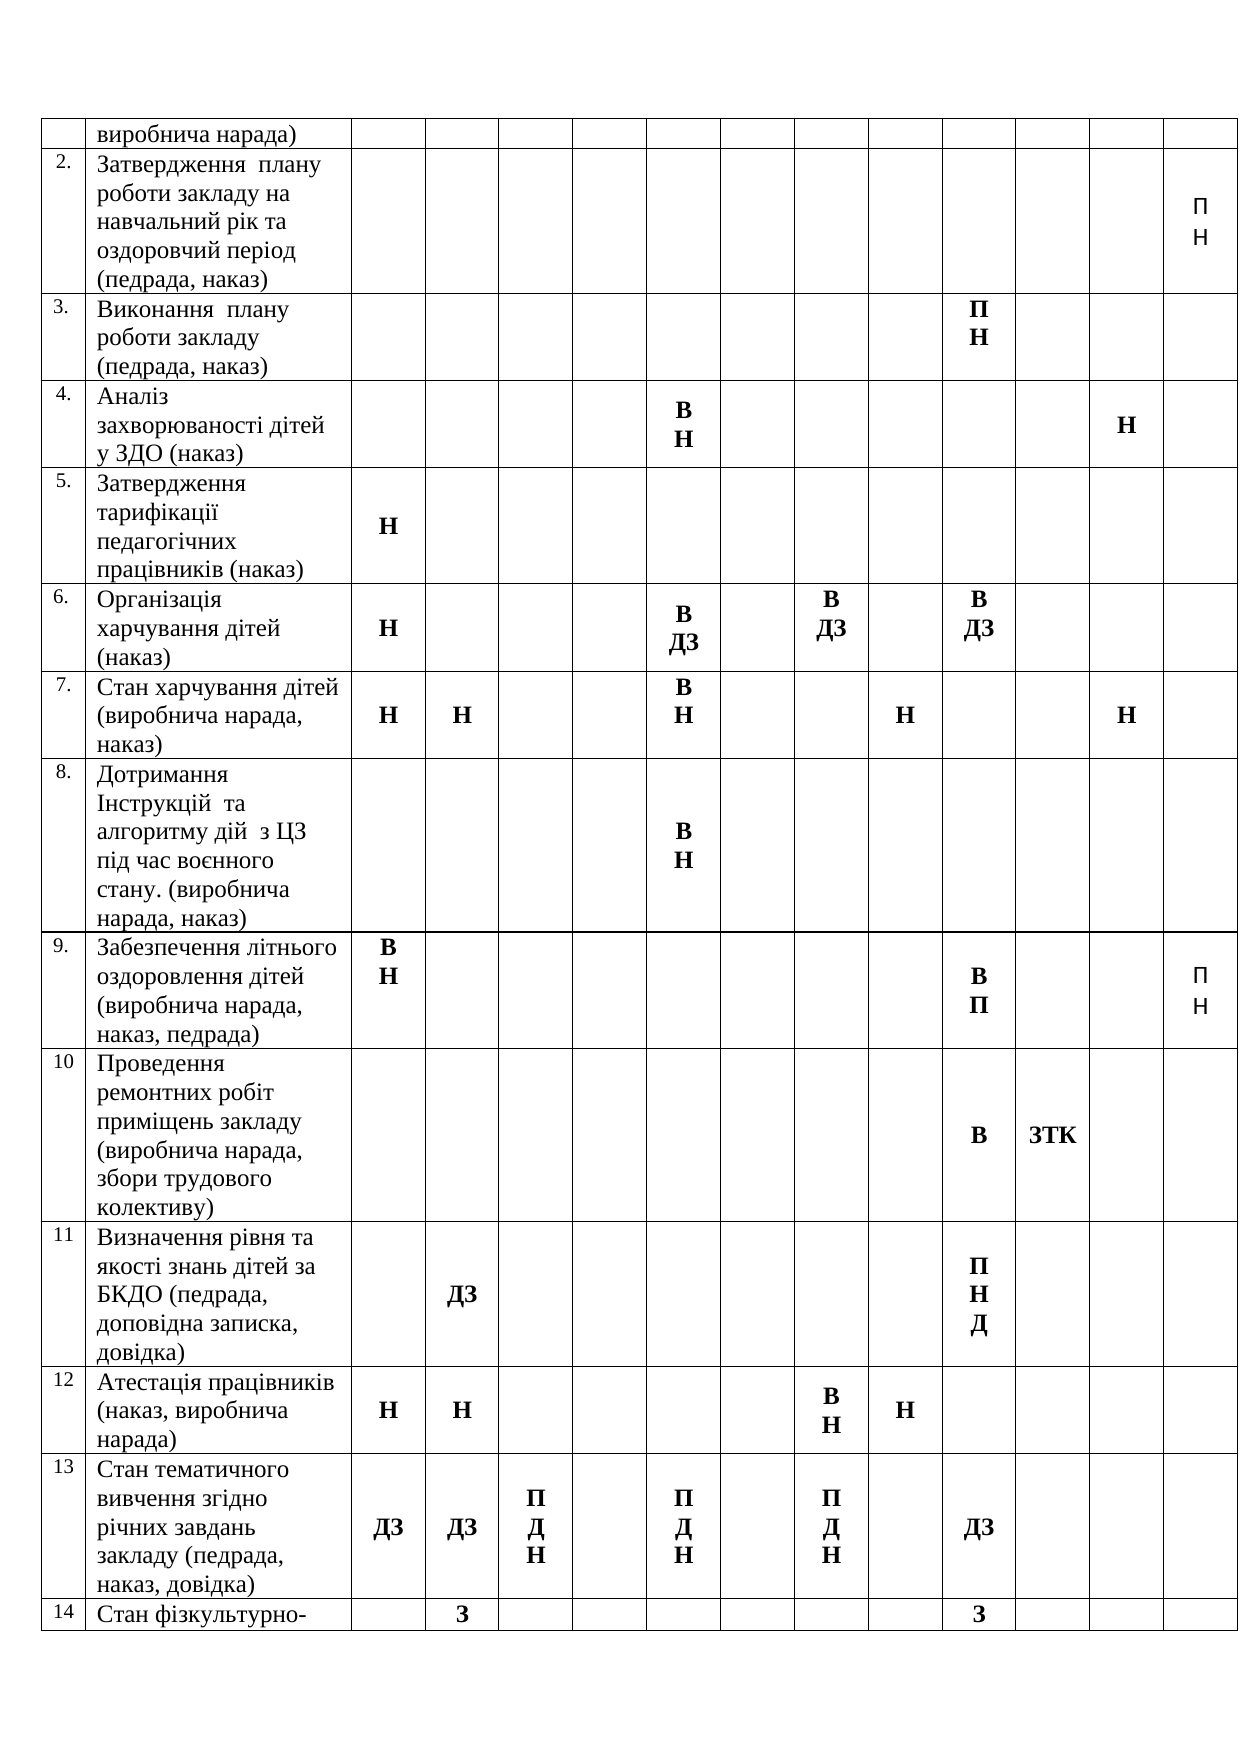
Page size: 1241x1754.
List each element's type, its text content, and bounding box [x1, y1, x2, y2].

table_cell [721, 759, 794, 931]
table_cell [869, 294, 942, 380]
table_cell [1016, 584, 1089, 671]
table_cell 4. [42, 381, 85, 467]
table_cell ДЗ [352, 1454, 425, 1598]
table_cell [1164, 1222, 1237, 1366]
table_cell Аналіз захворюваності дітей у ЗДО (наказ) [86, 381, 351, 467]
table_cell [573, 294, 646, 380]
table_cell [1016, 381, 1089, 467]
table_cell 7. [42, 672, 85, 758]
table_cell [721, 381, 794, 467]
table_cell П Н [1164, 149, 1237, 293]
table_cell Атестація працівників (наказ, виробнича нарада) [86, 1367, 351, 1453]
table_cell [1090, 759, 1163, 931]
table_cell [721, 1367, 794, 1453]
table_cell [721, 584, 794, 671]
table_cell [499, 1367, 572, 1453]
table_cell [721, 1599, 794, 1629]
table_cell [573, 1599, 646, 1629]
table_cell [795, 672, 868, 758]
table_cell Н [352, 584, 425, 671]
table_cell [499, 1049, 572, 1221]
table_cell [795, 119, 868, 148]
table_cell [1090, 149, 1163, 293]
table_cell [426, 933, 498, 1047]
table_cell Затвердження тарифікації педагогічних працівників (наказ) [86, 468, 351, 583]
table_cell [352, 1049, 425, 1221]
table_cell [499, 759, 572, 931]
table_cell П Н Д [943, 1222, 1015, 1366]
table_cell [943, 119, 1015, 148]
table_cell [869, 933, 942, 1047]
table_cell [573, 468, 646, 583]
table_cell [1016, 119, 1089, 148]
table_cell [647, 1049, 720, 1221]
table_cell [1016, 933, 1089, 1047]
table_cell [943, 672, 1015, 758]
table_cell [426, 294, 498, 380]
table_cell [795, 468, 868, 583]
table_cell [721, 468, 794, 583]
table_cell [795, 1049, 868, 1221]
table_cell [943, 759, 1015, 931]
table_cell Н [869, 1367, 942, 1453]
table_cell [795, 1222, 868, 1366]
table_cell Стан фізкультурно- [86, 1599, 351, 1629]
table_cell [426, 119, 498, 148]
table_cell [1164, 1454, 1237, 1598]
table_cell [943, 468, 1015, 583]
table_cell [869, 149, 942, 293]
table_cell [795, 1599, 868, 1629]
table_cell [426, 584, 498, 671]
table_cell Н [352, 1367, 425, 1453]
table_cell [1016, 468, 1089, 583]
table_cell З [426, 1599, 498, 1629]
table_cell [795, 149, 868, 293]
table_cell [1090, 1599, 1163, 1629]
table_cell 5. [42, 468, 85, 583]
table_cell П Д Н [647, 1454, 720, 1598]
table_cell [943, 1367, 1015, 1453]
table_cell 11 [42, 1222, 85, 1366]
table_cell [352, 1222, 425, 1366]
table_cell П Н [1164, 933, 1237, 1047]
table_cell [721, 294, 794, 380]
table_cell [795, 759, 868, 931]
table_cell [795, 933, 868, 1047]
table_cell 3. [42, 294, 85, 380]
table_cell В Н [352, 933, 425, 1047]
table_cell В ДЗ [943, 584, 1015, 671]
table_cell Визначення рівня та якості знань дітей за БКДО (педрада, доповідна записка, довідка) [86, 1222, 351, 1366]
table_cell [721, 933, 794, 1047]
table_cell [426, 149, 498, 293]
table_cell [721, 119, 794, 148]
table_cell [647, 1367, 720, 1453]
table_cell [1090, 1222, 1163, 1366]
table_cell В Н [647, 759, 720, 931]
table_cell [1164, 584, 1237, 671]
table_cell [426, 468, 498, 583]
table_cell Проведення ремонтних робіт приміщень закладу (виробнича нарада, збори трудового колективу) [86, 1049, 351, 1221]
table_cell 8. [42, 759, 85, 931]
table_cell Н [352, 672, 425, 758]
table_cell [1164, 468, 1237, 583]
table_cell [1016, 759, 1089, 931]
table_cell [1090, 1049, 1163, 1221]
table_cell Стан харчування дітей (виробнича нарада, наказ) [86, 672, 351, 758]
table_cell Н [352, 468, 425, 583]
table_cell [1090, 119, 1163, 148]
table_cell З [943, 1599, 1015, 1629]
table_cell [1090, 294, 1163, 380]
table_cell П Н [943, 294, 1015, 380]
table_cell [426, 759, 498, 931]
table_cell [1090, 1454, 1163, 1598]
table_cell [426, 1049, 498, 1221]
table_cell П Д Н [499, 1454, 572, 1598]
table_cell [943, 381, 1015, 467]
table_cell ДЗ [426, 1454, 498, 1598]
table_cell Н [1090, 381, 1163, 467]
table_cell [1016, 1599, 1089, 1629]
table_cell [647, 1599, 720, 1629]
table_cell В Н [647, 381, 720, 467]
table_cell 12 [42, 1367, 85, 1453]
table_cell [869, 381, 942, 467]
table_cell 9. [42, 933, 85, 1047]
table_cell [647, 119, 720, 148]
table_cell Н [426, 1367, 498, 1453]
table_cell [1016, 1222, 1089, 1366]
table_cell [573, 1049, 646, 1221]
table_cell [1090, 933, 1163, 1047]
table_cell [499, 1222, 572, 1366]
table_cell Н [869, 672, 942, 758]
table_cell [499, 468, 572, 583]
table_cell 13 [42, 1454, 85, 1598]
table_cell [1090, 584, 1163, 671]
table_cell [647, 1222, 720, 1366]
table_cell В [943, 1049, 1015, 1221]
table_cell [573, 759, 646, 931]
table_cell [352, 381, 425, 467]
table_cell В П [943, 933, 1015, 1047]
table_cell [352, 119, 425, 148]
table_cell [1016, 294, 1089, 380]
table_cell [573, 1454, 646, 1598]
table_cell [943, 149, 1015, 293]
table_cell [573, 1222, 646, 1366]
table_cell Організація харчування дітей (наказ) [86, 584, 351, 671]
table_cell [869, 1454, 942, 1598]
table_cell [573, 381, 646, 467]
table_cell [573, 584, 646, 671]
table_cell [869, 468, 942, 583]
table_cell [1016, 1367, 1089, 1453]
table_cell [352, 759, 425, 931]
table_cell [721, 1049, 794, 1221]
table_cell [426, 381, 498, 467]
table_cell [1164, 1599, 1237, 1629]
table_cell [1164, 759, 1237, 931]
table_cell [1164, 294, 1237, 380]
table_cell [1090, 1367, 1163, 1453]
table_cell [869, 1049, 942, 1221]
table_cell [721, 149, 794, 293]
table_cell [573, 1367, 646, 1453]
table_cell [352, 149, 425, 293]
table_cell [647, 468, 720, 583]
table_cell [1090, 468, 1163, 583]
table_cell Виконання плану роботи закладу (педрада, наказ) [86, 294, 351, 380]
table_cell Дотримання Інструкцій та алгоритму дій з ЦЗ під час воєнного стану. (виробнича нарада, наказ) [86, 759, 351, 931]
table_cell В Н [647, 672, 720, 758]
table_cell [352, 294, 425, 380]
table_cell [1164, 1367, 1237, 1453]
table_cell [647, 933, 720, 1047]
table_cell ЗТК [1016, 1049, 1089, 1221]
table_cell [869, 119, 942, 148]
table_cell [647, 294, 720, 380]
table_cell [499, 584, 572, 671]
table_cell [1016, 149, 1089, 293]
table_cell ДЗ [426, 1222, 498, 1366]
table_cell [499, 1599, 572, 1629]
table_cell [795, 381, 868, 467]
table_cell [721, 1222, 794, 1366]
table_cell [1016, 672, 1089, 758]
table_cell [352, 1599, 425, 1629]
table_cell [573, 119, 646, 148]
table_cell П Д Н [795, 1454, 868, 1598]
table_cell [1164, 672, 1237, 758]
table_cell [1164, 381, 1237, 467]
table_cell В Н [795, 1367, 868, 1453]
table_cell [573, 933, 646, 1047]
table_cell [721, 672, 794, 758]
table_cell [869, 584, 942, 671]
table_cell [499, 119, 572, 148]
table_cell [795, 294, 868, 380]
table_cell [869, 1599, 942, 1629]
table_cell 14 [42, 1599, 85, 1629]
table_cell В ДЗ [647, 584, 720, 671]
table_cell [573, 672, 646, 758]
table_cell Затвердження плану роботи закладу на навчальний рік та оздоровчий період (педрада, наказ) [86, 149, 351, 293]
table_cell Н [426, 672, 498, 758]
table_cell 2. [42, 149, 85, 293]
table_cell [499, 149, 572, 293]
table_cell [499, 381, 572, 467]
table_cell [1016, 1454, 1089, 1598]
table_cell 6. [42, 584, 85, 671]
table_cell Забезпечення літнього оздоровлення дітей (виробнича нарада, наказ, педрада) [86, 933, 351, 1047]
table_cell [869, 1222, 942, 1366]
table_cell [869, 759, 942, 931]
table_cell [1164, 1049, 1237, 1221]
table_cell Стан тематичного вивчення згідно річних завдань закладу (педрада, наказ, довідка) [86, 1454, 351, 1598]
table_cell [721, 1454, 794, 1598]
table_cell [42, 119, 85, 148]
table_cell Н [1090, 672, 1163, 758]
table_cell 10 [42, 1049, 85, 1221]
table_cell В ДЗ [795, 584, 868, 671]
table_cell [499, 294, 572, 380]
table_cell [573, 149, 646, 293]
table_cell [1164, 119, 1237, 148]
table_cell виробнича нарада) [86, 119, 351, 148]
table_cell ДЗ [943, 1454, 1015, 1598]
table_cell [499, 933, 572, 1047]
table_cell [647, 149, 720, 293]
table_cell [499, 672, 572, 758]
